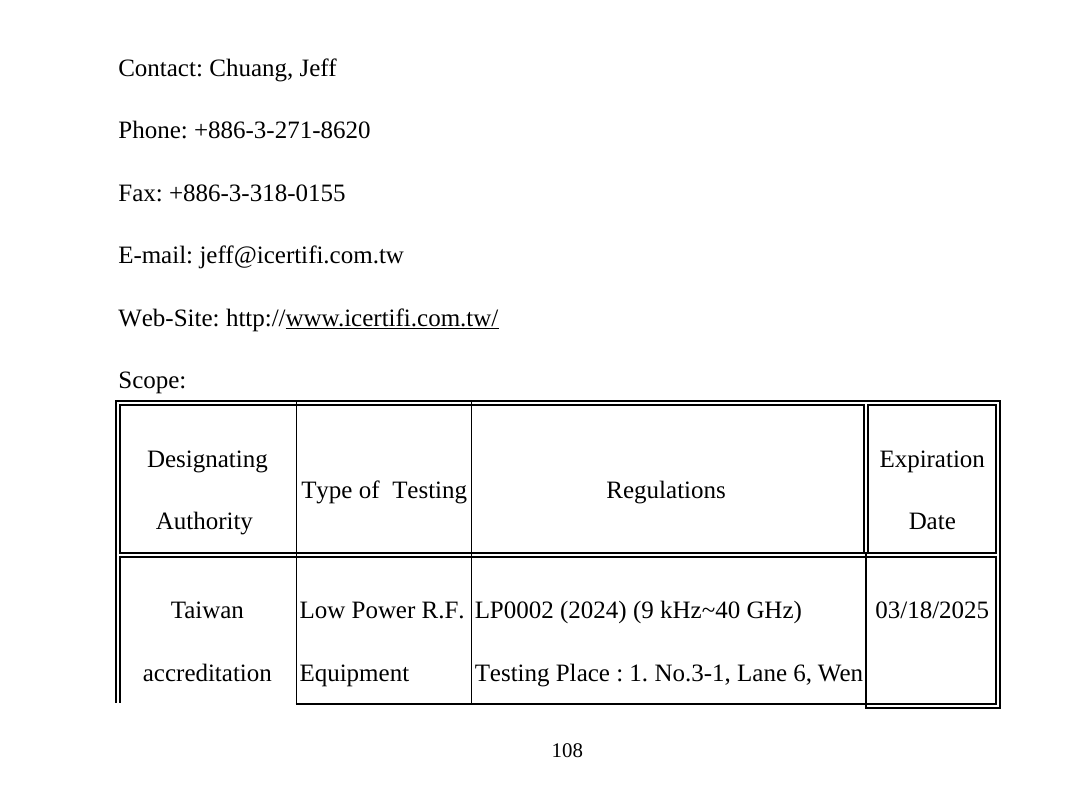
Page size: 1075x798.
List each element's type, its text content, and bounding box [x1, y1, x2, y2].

text Scope: [118, 338, 1016, 400]
table_cell Low Power R.F. Equipment [297, 558, 471, 703]
table_header Regulations [472, 406, 863, 552]
table_header Type of Testing [297, 406, 471, 552]
table_header Expiration Date [869, 406, 995, 552]
text Contact: Chuang, Jeff Phone: +886-3-271-8620 Fax: +886-3-318-0155 E-mail: jeff@icertifi.com.tw Web-Site: http://www.icertifi.com.tw/ [118, 25, 1016, 338]
table_cell Taiwan accreditation [121, 558, 296, 703]
table_cell LP0002 (2024) (9 kHz~40 GHz) Testing Place : 1. No.3-1, Lane 6, Wen [472, 558, 865, 703]
table_cell 03/18/2025 [867, 558, 995, 703]
table_header Designating Authority [121, 406, 296, 552]
